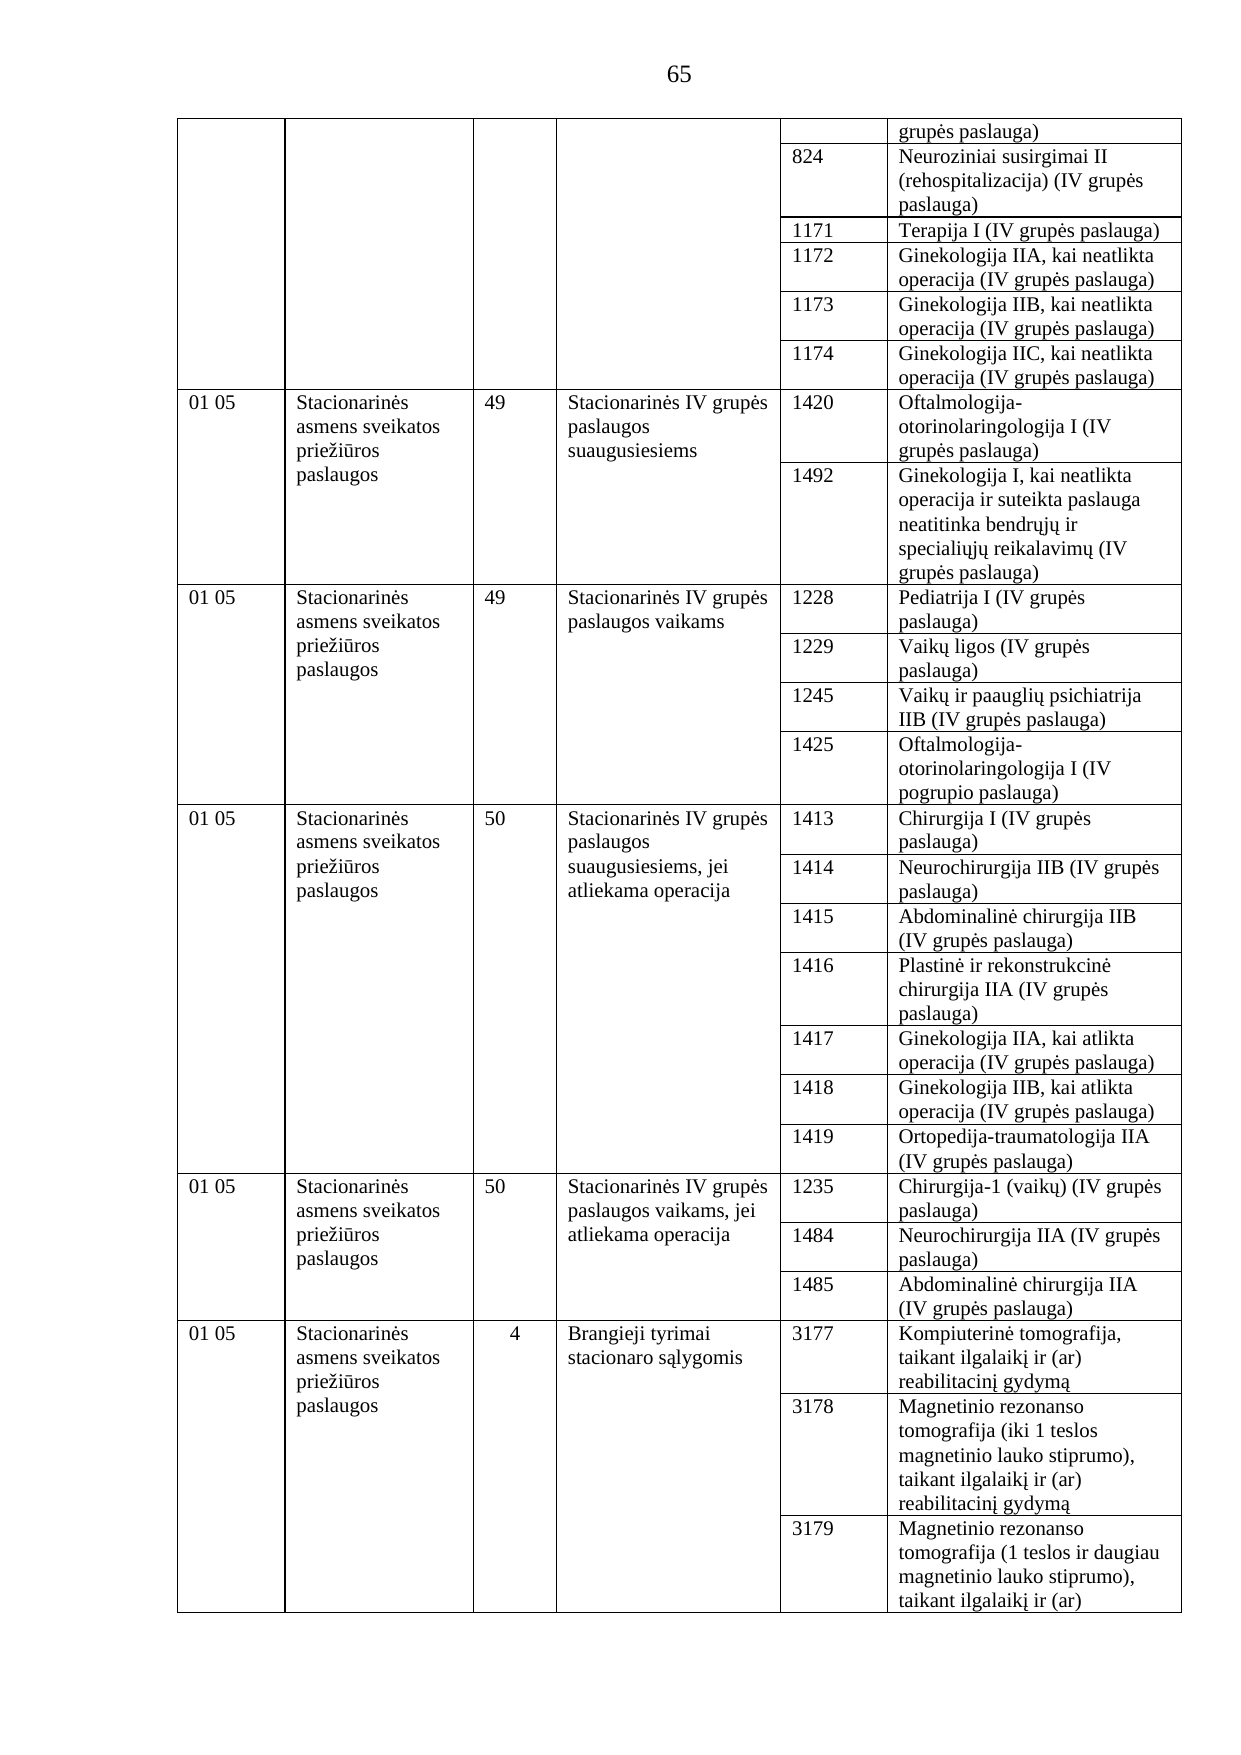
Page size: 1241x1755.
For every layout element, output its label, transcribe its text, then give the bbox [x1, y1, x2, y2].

table_cell 1245 [781, 683, 887, 731]
table_cell 50 [474, 805, 556, 1173]
table_cell 3178 [781, 1394, 887, 1515]
table_cell 1172 [781, 243, 887, 291]
table_cell 1492 [781, 463, 887, 584]
table_cell 1414 [781, 855, 887, 903]
table_cell 49 [474, 585, 556, 804]
table_cell Stacionarinės IV grupės paslaugos suaugusiesiems [557, 390, 780, 584]
table_cell 1415 [781, 904, 887, 952]
table_cell Oftalmologija-otorinolaringologija I (IV pogrupio paslauga) [888, 732, 1181, 804]
table_cell Ortopedija-traumatologija IIA (IV grupės paslauga) [888, 1125, 1181, 1173]
table_cell grupės paslauga) [888, 119, 1181, 143]
table_cell 1173 [781, 292, 887, 340]
table_cell [286, 119, 473, 389]
table_cell 4 [474, 1321, 556, 1612]
table_cell 01 05 [178, 390, 284, 584]
table_cell Stacionarinės asmens sveikatos priežiūros paslaugos [286, 1174, 473, 1320]
table_cell Ginekologija I, kai neatlikta operacija ir suteikta paslauga neatitinka bendrųjų ir specialiųjų reikalavimų (IV grupės paslauga) [888, 463, 1181, 584]
table_cell Neuroziniai susirgimai II (rehospitalizacija) (IV grupės paslauga) [888, 144, 1181, 216]
table_cell 1485 [781, 1272, 887, 1320]
table_cell 1228 [781, 585, 887, 633]
table_cell Ginekologija IIA, kai atlikta operacija (IV grupės paslauga) [888, 1026, 1181, 1074]
table_cell 1174 [781, 341, 887, 389]
table_cell Neurochirurgija IIA (IV grupės paslauga) [888, 1223, 1181, 1271]
table_cell 1416 [781, 953, 887, 1025]
table_cell 1484 [781, 1223, 887, 1271]
table_cell Oftalmologija-otorinolaringologija I (IV grupės paslauga) [888, 390, 1181, 462]
table_cell Stacionarinės asmens sveikatos priežiūros paslaugos [286, 805, 473, 1173]
table_cell 1171 [781, 218, 887, 242]
table_cell Stacionarinės IV grupės paslaugos suaugusiesiems, jei atliekama operacija [557, 805, 780, 1173]
table_cell Stacionarinės asmens sveikatos priežiūros paslaugos [286, 585, 473, 804]
table_cell 49 [474, 390, 556, 584]
table_cell Stacionarinės IV grupės paslaugos vaikams [557, 585, 780, 804]
table_cell 01 05 [178, 1174, 284, 1320]
table_cell Ginekologija IIB, kai neatlikta operacija (IV grupės paslauga) [888, 292, 1181, 340]
table_cell Stacionarinės asmens sveikatos priežiūros paslaugos [286, 1321, 473, 1612]
table_cell 01 05 [178, 1321, 284, 1612]
table_cell [474, 119, 556, 389]
table_cell 1413 [781, 805, 887, 853]
table_cell Plastinė ir rekonstrukcinė chirurgija IIA (IV grupės paslauga) [888, 953, 1181, 1025]
table_cell Ginekologija IIC, kai neatlikta operacija (IV grupės paslauga) [888, 341, 1181, 389]
table_cell Stacionarinės IV grupės paslaugos vaikams, jei atliekama operacija [557, 1174, 780, 1320]
table_cell Brangieji tyrimai stacionaro sąlygomis [557, 1321, 780, 1612]
table_cell 824 [781, 144, 887, 216]
table_cell Kompiuterinė tomografija, taikant ilgalaikį ir (ar) reabilitacinį gydymą [888, 1321, 1181, 1393]
table_cell 1419 [781, 1125, 887, 1173]
table_cell 3179 [781, 1516, 887, 1612]
table_cell [557, 119, 780, 389]
table_cell 1425 [781, 732, 887, 804]
table_cell Vaikų ligos (IV grupės paslauga) [888, 634, 1181, 682]
table_cell 01 05 [178, 585, 284, 804]
table_cell Stacionarinės asmens sveikatos priežiūros paslaugos [286, 390, 473, 584]
table_cell Ginekologija IIB, kai atlikta operacija (IV grupės paslauga) [888, 1075, 1181, 1123]
table_cell 01 05 [178, 805, 284, 1173]
table_cell 3177 [781, 1321, 887, 1393]
table_cell Terapija I (IV grupės paslauga) [888, 218, 1181, 242]
table_cell 1235 [781, 1174, 887, 1222]
table_cell 1420 [781, 390, 887, 462]
table_cell 50 [474, 1174, 556, 1320]
table_cell 1418 [781, 1075, 887, 1123]
table_cell Neurochirurgija IIB (IV grupės paslauga) [888, 855, 1181, 903]
table_cell Vaikų ir paauglių psichiatrija IIB (IV grupės paslauga) [888, 683, 1181, 731]
table_cell Pediatrija I (IV grupės paslauga) [888, 585, 1181, 633]
table_cell [781, 119, 887, 143]
table_cell Abdominalinė chirurgija IIB (IV grupės paslauga) [888, 904, 1181, 952]
table_cell Ginekologija IIA, kai neatlikta operacija (IV grupės paslauga) [888, 243, 1181, 291]
table_cell Magnetinio rezonanso tomografija (1 teslos ir daugiau magnetinio lauko stiprumo), taikant ilgalaikį ir (ar) [888, 1516, 1181, 1612]
table_cell 1417 [781, 1026, 887, 1074]
table_cell Chirurgija I (IV grupės paslauga) [888, 805, 1181, 853]
table_cell Abdominalinė chirurgija IIA (IV grupės paslauga) [888, 1272, 1181, 1320]
table_cell 1229 [781, 634, 887, 682]
table_cell Magnetinio rezonanso tomografija (iki 1 teslos magnetinio lauko stiprumo), taikant ilgalaikį ir (ar) reabilitacinį gydymą [888, 1394, 1181, 1515]
table_cell Chirurgija-1 (vaikų) (IV grupės paslauga) [888, 1174, 1181, 1222]
table_cell [178, 119, 284, 389]
